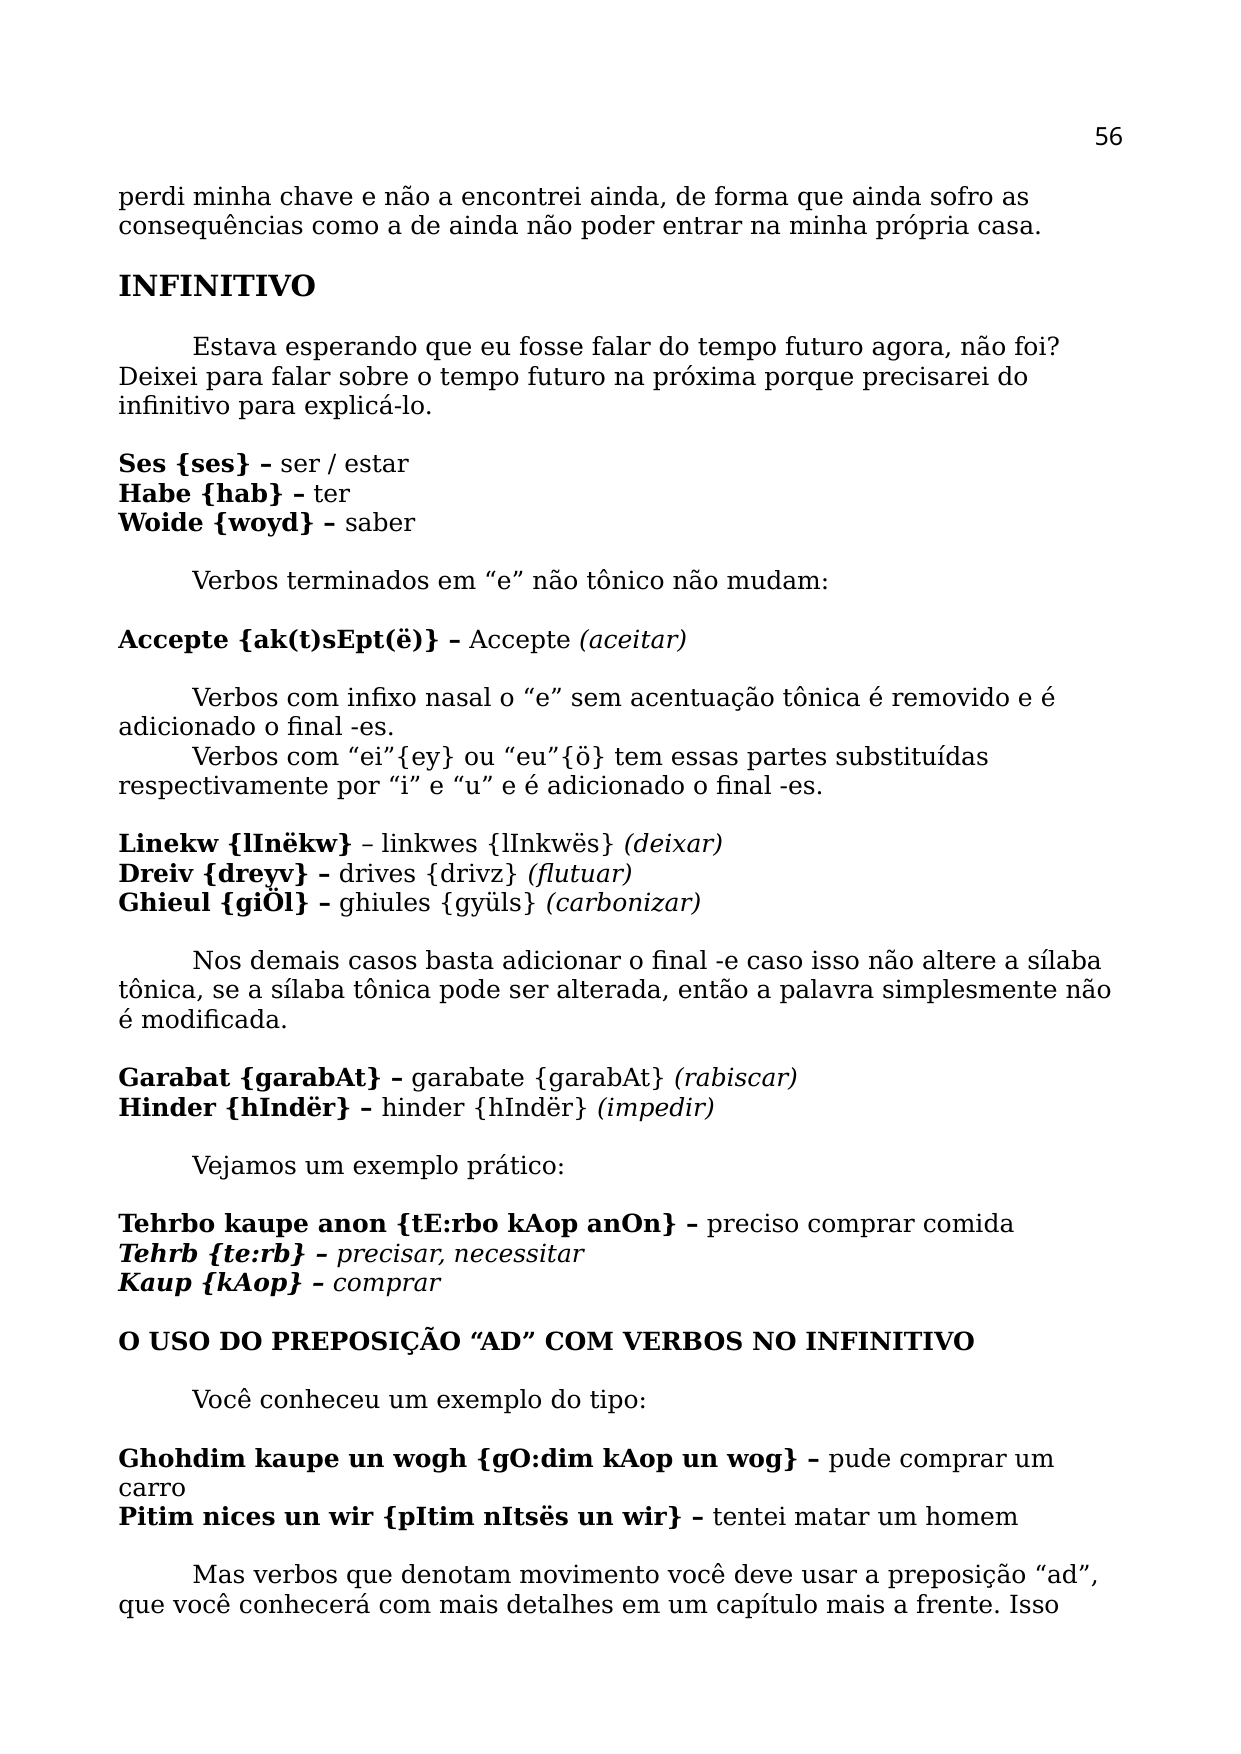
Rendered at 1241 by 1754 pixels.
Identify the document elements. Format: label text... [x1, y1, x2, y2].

text Woide {woyd} – saber [118, 508, 1123, 537]
text Verbos com “ei”{ey} ou “eu”{ö} tem essas partes substituídas respectivamente por “i” e “u” e é adicionado o final -es. [118, 742, 1123, 800]
text Tehrbo kaupe anon {tE:rbo kAop anOn} – preciso comprar comida [118, 1209, 1123, 1239]
text Mas verbos que denotam movimento você deve usar a preposição “ad”, que você conhecerá com mais detalhes em um capítulo mais a frente. Isso [118, 1561, 1123, 1619]
text Verbos terminados em “e” não tônico não mudam: [118, 567, 1123, 596]
text perdi minha chave e não a encontrei ainda, de forma que ainda sofro as consequências como a de ainda não poder entrar na minha própria casa. [118, 182, 1123, 240]
text Estava esperando que eu fosse falar do tempo futuro agora, não foi? Deixei para falar sobre o tempo futuro na próxima porque precisarei do infinitivo para explicá-lo. [118, 333, 1123, 420]
text Ses {ses} – ser / estar [118, 449, 1123, 479]
text Vejamos um exemplo prático: [118, 1151, 1123, 1180]
text Tehrb {te:rb} – precisar, necessitar [118, 1239, 1123, 1268]
subtitle O USO DO PREPOSIÇÃO “AD” COM VERBOS NO INFINITIVO [118, 1327, 1123, 1356]
text Nos demais casos basta adicionar o final -e caso isso não altere a sílaba tônica, se a sílaba tônica pode ser alterada, então a palavra simplesmente não é modificada. [118, 947, 1123, 1034]
text Garabat {garabAt} – garabate {garabAt} (rabiscar) [118, 1063, 1123, 1093]
text Accepte {ak(t)sEpt(ë)} – Accepte (aceitar) [118, 625, 1123, 654]
text Pitim nices un wir {pItim nItsës un wir} – tentei matar um homem [118, 1502, 1123, 1532]
text Hinder {hIndër} – hinder {hIndër} (impedir) [118, 1093, 1123, 1122]
text Verbos com infixo nasal o “e” sem acentuação tônica é removido e é adicionado o final -es. [118, 683, 1123, 742]
text Dreiv {dreyv} – drives {drivz} (flutuar) [118, 859, 1123, 888]
text Kaup {kAop} – comprar [118, 1268, 1123, 1298]
subtitle INFINITIVO [118, 269, 1123, 303]
text Linekw {lInëkw} – linkwes {lInkwës} (deixar) [118, 829, 1123, 859]
text Ghieul {giÖl} – ghiules {gyüls} (carbonizar) [118, 888, 1123, 917]
text Você conheceu um exemplo do tipo: [118, 1385, 1123, 1414]
text Habe {hab} – ter [118, 479, 1123, 508]
text Ghohdim kaupe un wogh {gO:dim kAop un wog} – pude comprar um carro [118, 1444, 1123, 1502]
